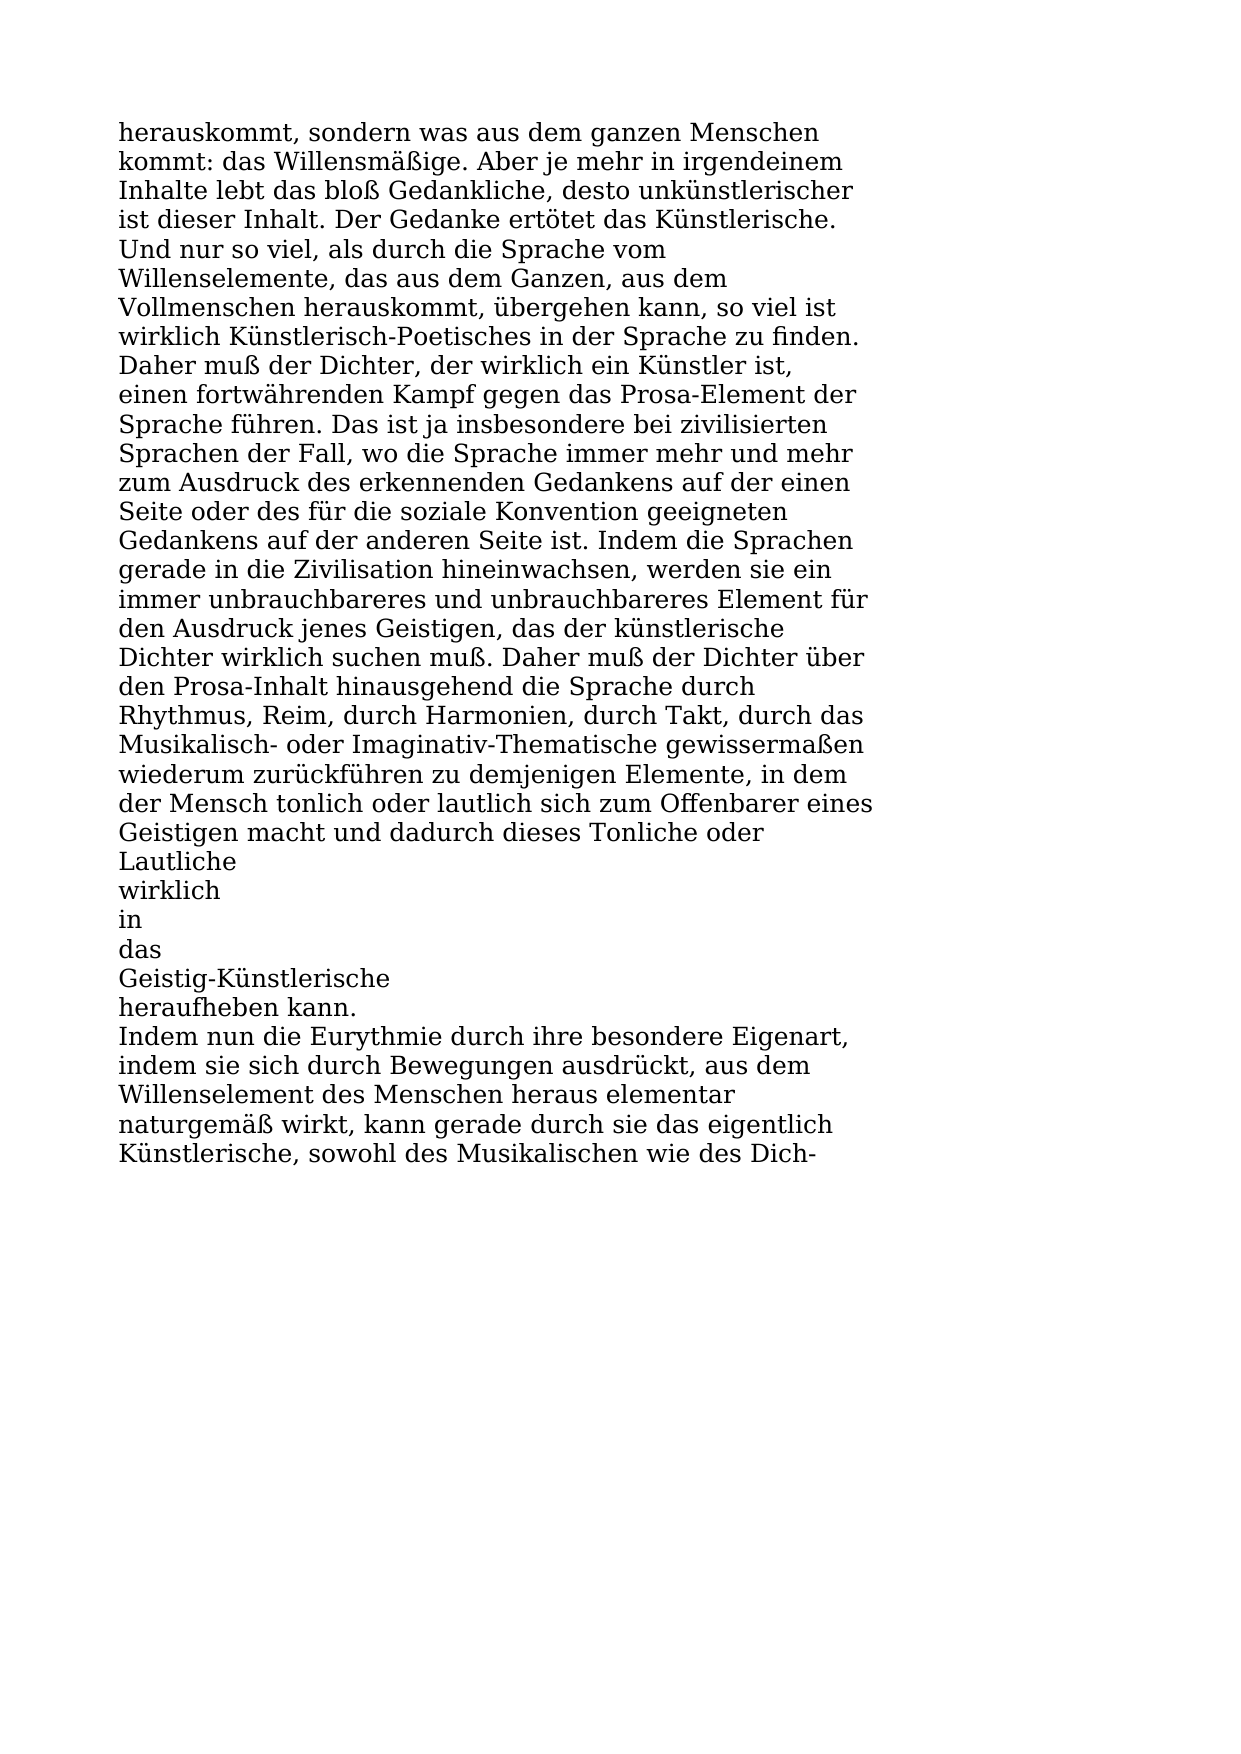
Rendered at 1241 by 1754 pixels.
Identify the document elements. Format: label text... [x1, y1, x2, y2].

text Geistigen macht und dadurch dieses Tonliche oder [118, 818, 1122, 847]
text Willenselemente, das aus dem Ganzen, aus dem [118, 264, 1122, 293]
text Indem nun die Eurythmie durch ihre besondere Eigenart, [118, 1022, 1122, 1051]
text Sprachen der Fall, wo die Sprache immer mehr und mehr [118, 439, 1122, 468]
text Vollmenschen herauskommt, übergehen kann, so viel ist [118, 293, 1122, 322]
text Inhalte lebt das bloß Gedankliche, desto unkünstlerischer [118, 176, 1122, 206]
text Rhythmus, Reim, durch Harmonien, durch Takt, durch das [118, 701, 1122, 731]
text wirklich [118, 876, 1122, 906]
text Gedankens auf der anderen Seite ist. Indem die Sprachen [118, 526, 1122, 556]
text das [118, 935, 1122, 964]
text Seite oder des für die soziale Konvention geeigneten [118, 497, 1122, 526]
text den Prosa-Inhalt hinausgehend die Sprache durch [118, 672, 1122, 701]
text Daher muß der Dichter, der wirklich ein Künstler ist, [118, 351, 1122, 381]
text in [118, 906, 1122, 935]
text den Ausdruck jenes Geistigen, das der künstlerische [118, 614, 1122, 643]
text Willenselement des Menschen heraus elementar [118, 1081, 1122, 1110]
text herauskommt, sondern was aus dem ganzen Menschen [118, 118, 1122, 147]
text gerade in die Zivilisation hineinwachsen, werden sie ein [118, 556, 1122, 585]
text indem sie sich durch Bewegungen ausdrückt, aus dem [118, 1051, 1122, 1081]
text ist dieser Inhalt. Der Gedanke ertötet das Künstlerische. [118, 206, 1122, 235]
text Künstlerische, sowohl des Musikalischen wie des Dich- [118, 1139, 1122, 1168]
text Geistig-Künstlerische [118, 964, 1122, 993]
text wirklich Künstlerisch-Poetisches in der Sprache zu finden. [118, 322, 1122, 351]
text Musikalisch- oder Imaginativ-Thematische gewissermaßen [118, 731, 1122, 760]
text kommt: das Willensmäßige. Aber je mehr in irgendeinem [118, 147, 1122, 176]
text naturgemäß wirkt, kann gerade durch sie das eigentlich [118, 1110, 1122, 1139]
text immer unbrauchbareres und unbrauchbareres Element für [118, 585, 1122, 614]
text Dichter wirklich suchen muß. Daher muß der Dichter über [118, 643, 1122, 672]
text Sprache führen. Das ist ja insbesondere bei zivilisierten [118, 410, 1122, 439]
text der Mensch tonlich oder lautlich sich zum Offenbarer eines [118, 789, 1122, 818]
text wiederum zurückführen zu demjenigen Elemente, in dem [118, 760, 1122, 789]
text Und nur so viel, als durch die Sprache vom [118, 235, 1122, 264]
text einen fortwährenden Kampf gegen das Prosa-Element der [118, 381, 1122, 410]
text Lautliche [118, 847, 1122, 876]
text zum Ausdruck des erkennenden Gedankens auf der einen [118, 468, 1122, 497]
text heraufheben kann. [118, 993, 1122, 1022]
